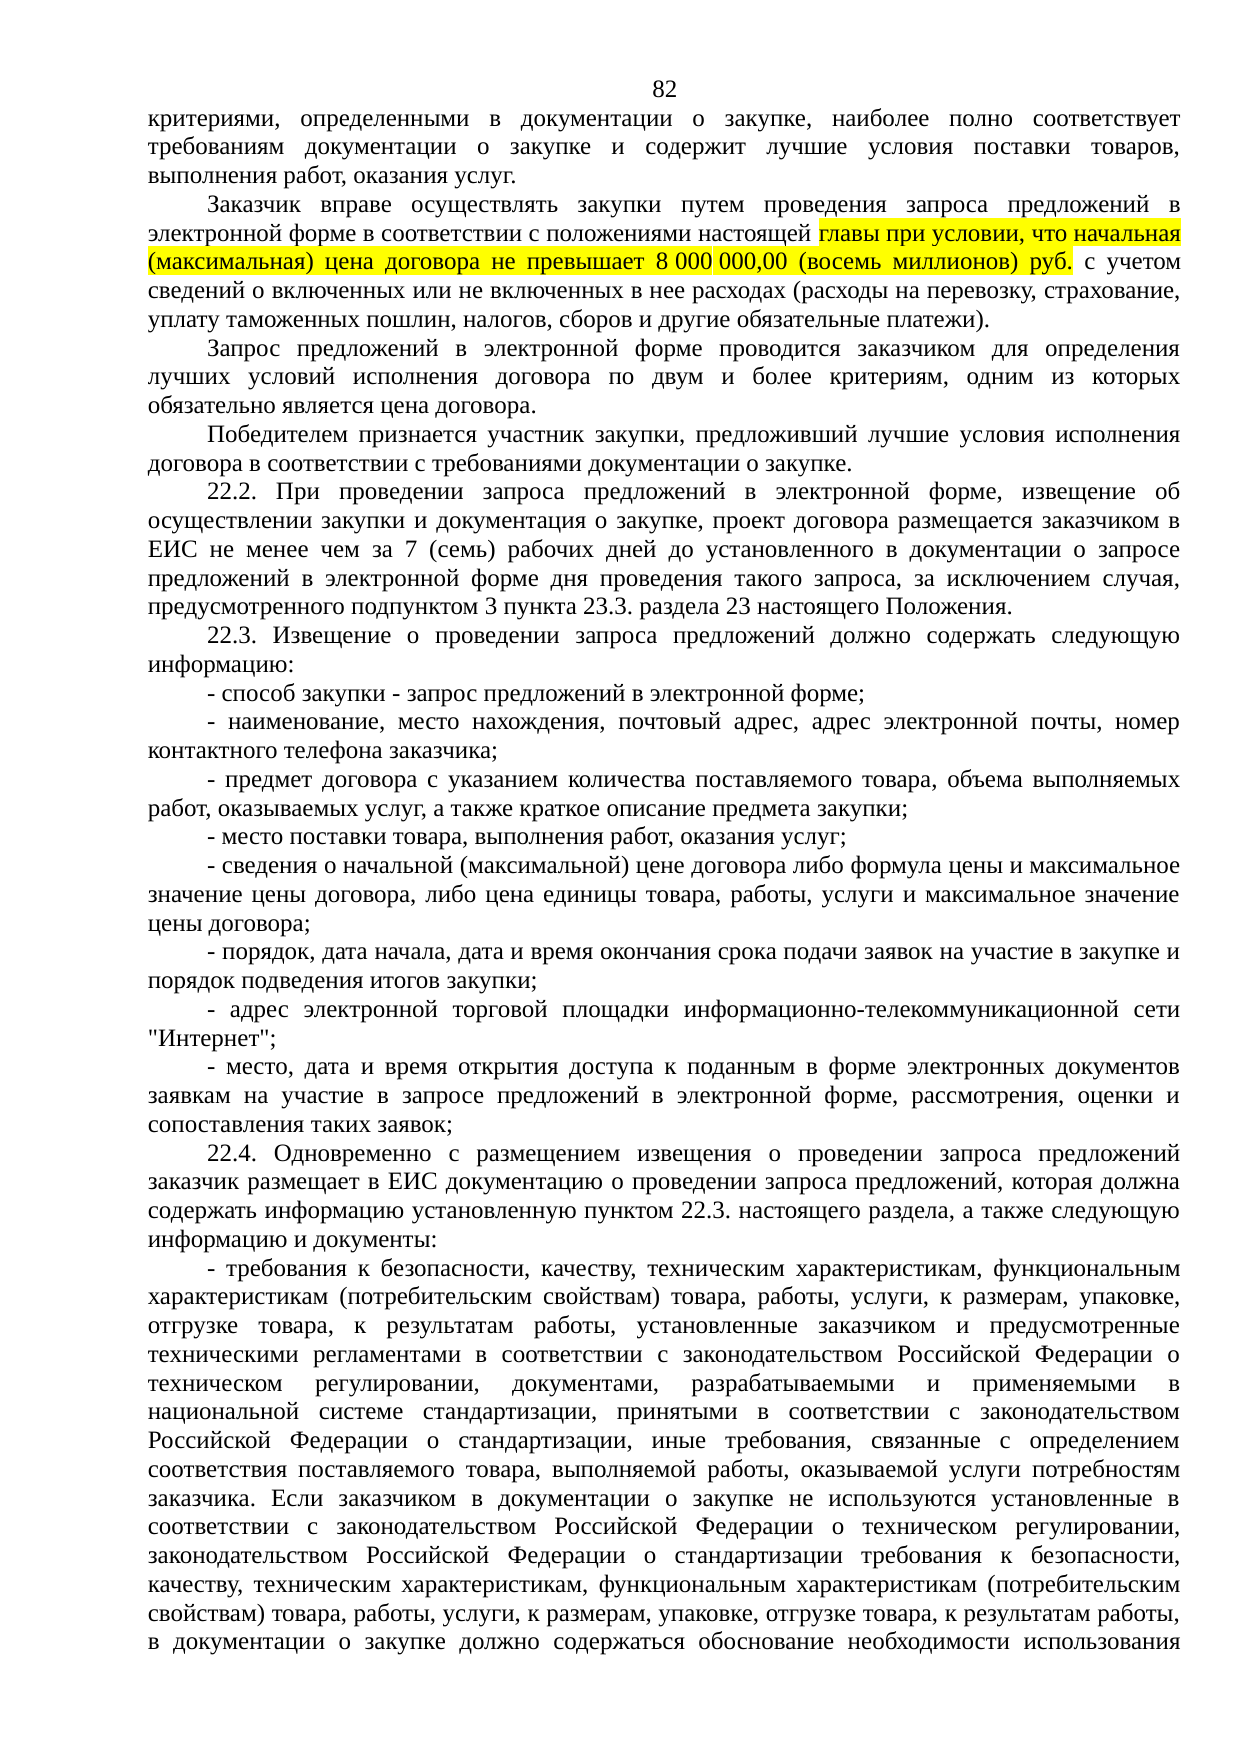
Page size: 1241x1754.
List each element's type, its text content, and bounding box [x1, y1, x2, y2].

text 22.3. Извещение о проведении запроса предложений должно содержать следующую информацию: [148, 620, 1181, 678]
text критериями, определенными в документации о закупке, наиболее полно соответствует требованиям документации о закупке и содержит лучшие условия поставки товаров, выполнения работ, оказания услуг. [148, 103, 1181, 189]
text - требования к безопасности, качеству, техническим характеристикам, функциональным характеристикам (потребительским свойствам) товара, работы, услуги, к размерам, упаковке, отгрузке товара, к результатам работы, установленные заказчиком и предусмотренные техническими регламентами в соответствии с законодательством Российской Федерации о техническом регулировании, документами, разрабатываемыми и применяемыми в национальной системе стандартизации, принятыми в соответствии с законодательством Российской Федерации о стандартизации, иные требования, связанные с определением соответствия поставляемого товара, выполняемой работы, оказываемой услуги потребностям заказчика. Если заказчиком в документации о закупке не используются установленные в соответствии с законодательством Российской Федерации о техническом регулировании, законодательством Российской Федерации о стандартизации требования к безопасности, качеству, техническим характеристикам, функциональным характеристикам (потребительским свойствам) товара, работы, услуги, к размерам, упаковке, отгрузке товара, к результатам работы, в документации о закупке должно содержаться обоснование необходимости использования [148, 1253, 1181, 1655]
text - адрес электронной торговой площадки информационно-телекоммуникационной сети "Интернет"; [148, 994, 1181, 1051]
text - способ закупки - запрос предложений в электронной форме; [148, 678, 1181, 706]
text - место, дата и время открытия доступа к поданным в форме электронных документов заявкам на участие в запросе предложений в электронной форме, рассмотрения, оценки и сопоставления таких заявок; [148, 1051, 1181, 1138]
text Победителем признается участник закупки, предложивший лучшие условия исполнения договора в соответствии с требованиями документации о закупке. [148, 419, 1181, 476]
text Запрос предложений в электронной форме проводится заказчиком для определения лучших условий исполнения договора по двум и более критериям, одним из которых обязательно является цена договора. [148, 333, 1181, 419]
text Заказчик вправе осуществлять закупки путем проведения запроса предложений в электронной форме в соответствии с положениями настоящей главы при условии, что начальная (максимальная) цена договора не превышает 8 000 000,00 (восемь миллионов) руб. с учетом сведений о включенных или не включенных в нее расходах (расходы на перевозку, страхование, уплату таможенных пошлин, налогов, сборов и другие обязательные платежи). [148, 189, 1181, 333]
text - сведения о начальной (максимальной) цене договора либо формула цены и максимальное значение цены договора, либо цена единицы товара, работы, услуги и максимальное значение цены договора; [148, 850, 1181, 936]
text - порядок, дата начала, дата и время окончания срока подачи заявок на участие в закупке и порядок подведения итогов закупки; [148, 936, 1181, 994]
text 22.4. Одновременно с размещением извещения о проведении запроса предложений заказчик размещает в ЕИС документацию о проведении запроса предложений, которая должна содержать информацию установленную пунктом 22.3. настоящего раздела, а также следующую информацию и документы: [148, 1138, 1181, 1253]
text 22.2. При проведении запроса предложений в электронной форме, извещение об осуществлении закупки и документация о закупке, проект договора размещается заказчиком в ЕИС не менее чем за 7 (семь) рабочих дней до установленного в документации о запросе предложений в электронной форме дня проведения такого запроса, за исключением случая, предусмотренного подпунктом 3 пункта 23.3. раздела 23 настоящего Положения. [148, 476, 1181, 620]
text - наименование, место нахождения, почтовый адрес, адрес электронной почты, номер контактного телефона заказчика; [148, 706, 1181, 764]
text - место поставки товара, выполнения работ, оказания услуг; [148, 821, 1181, 850]
text - предмет договора с указанием количества поставляемого товара, объема выполняемых работ, оказываемых услуг, а также краткое описание предмета закупки; [148, 764, 1181, 821]
